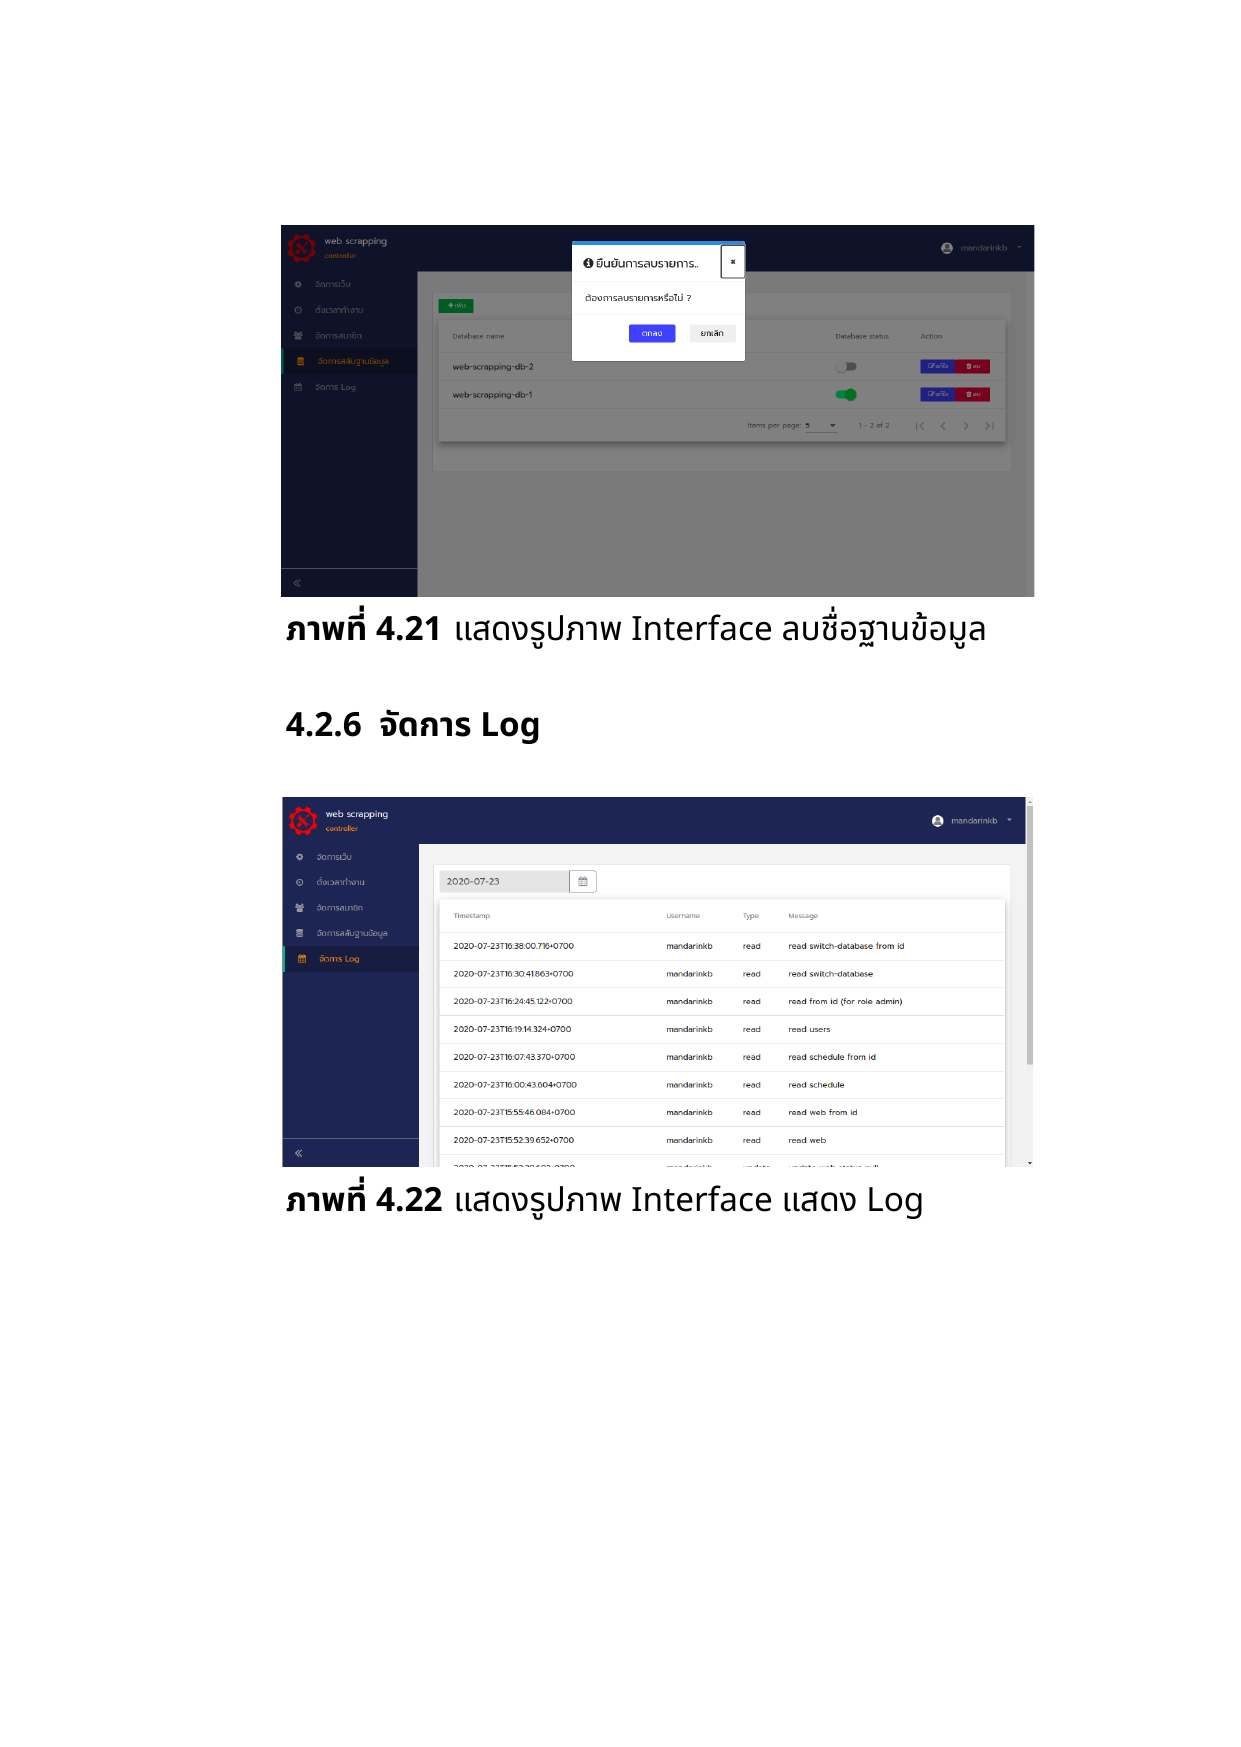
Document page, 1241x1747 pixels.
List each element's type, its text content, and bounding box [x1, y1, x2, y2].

text 4.2.6 จัดการ Log [225, 701, 1091, 752]
text ภาพที่ 4.21 แสดงรูปภาพ Interface ลบชื่อฐานข้อมูล [225, 597, 1091, 656]
picture [282, 797, 1034, 1167]
text ภาพที่ 4.22 แสดงรูปภาพ Interface แสดง Log [225, 1167, 1091, 1226]
picture [281, 225, 1035, 597]
